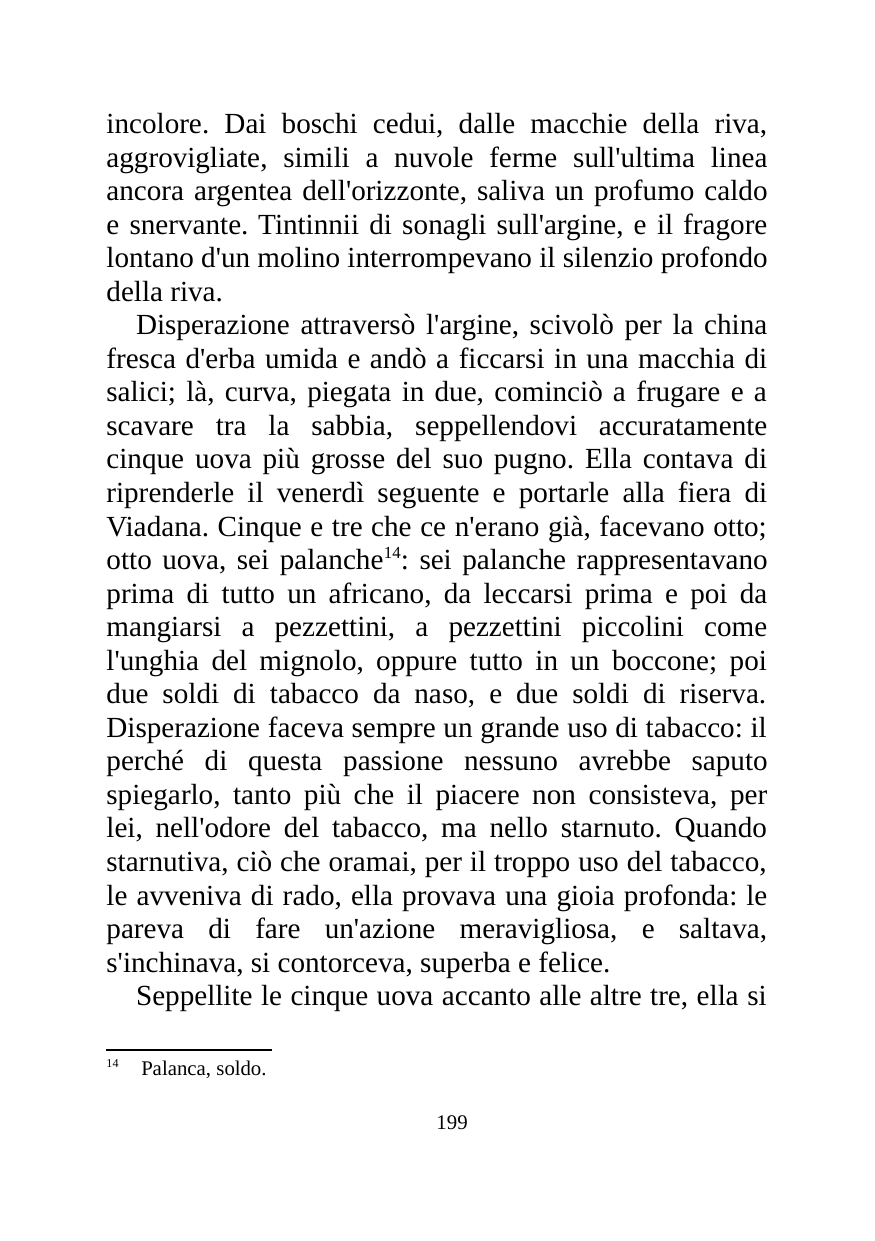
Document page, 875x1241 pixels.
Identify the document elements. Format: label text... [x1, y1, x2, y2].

text Seppellite le cinque uova accanto alle altre tre, ella si [106, 978, 768, 1012]
text Palanca, soldo. [106, 1056, 768, 1080]
text Disperazione attraversò l'argine, scivolò per la china fresca d'erba umida e andò a ficcarsi in una macchia di salici; là, curva, piegata in due, cominciò a frugare e a scavare tra la sabbia, seppellendovi accuratamente cinque uova più grosse del suo pugno. Ella contava di riprenderle il venerdì seguente e portarle alla fiera di Viadana. Cinque e tre che ce n'erano già, facevano otto; otto uova, sei palanche: sei palanche rappresentavano prima di tutto un africano, da leccarsi prima e poi da mangiarsi a pezzettini, a pezzettini piccolini come l'unghia del mignolo, oppure tutto in un boccone; poi due soldi di tabacco da naso, e due soldi di riserva. Disperazione faceva sempre un grande uso di tabacco: il perché di questa passione nessuno avrebbe saputo spiegarlo, tanto più che il piacere non consisteva, per lei, nell'odore del tabacco, ma nello starnuto. Quando starnutiva, ciò che oramai, per il troppo uso del tabacco, le avveniva di rado, ella provava una gioia profonda: le pareva di fare un'azione meravigliosa, e saltava, s'inchinava, si contorceva, superba e felice. [106, 307, 768, 978]
text incolore. Dai boschi cedui, dalle macchie della riva, aggrovigliate, simili a nuvole ferme sull'ultima linea ancora argentea dell'orizzonte, saliva un profumo caldo e snervante. Tintinnii di sonagli sull'argine, e il fragore lontano d'un molino interrompevano il silenzio profondo della riva. [106, 106, 768, 307]
